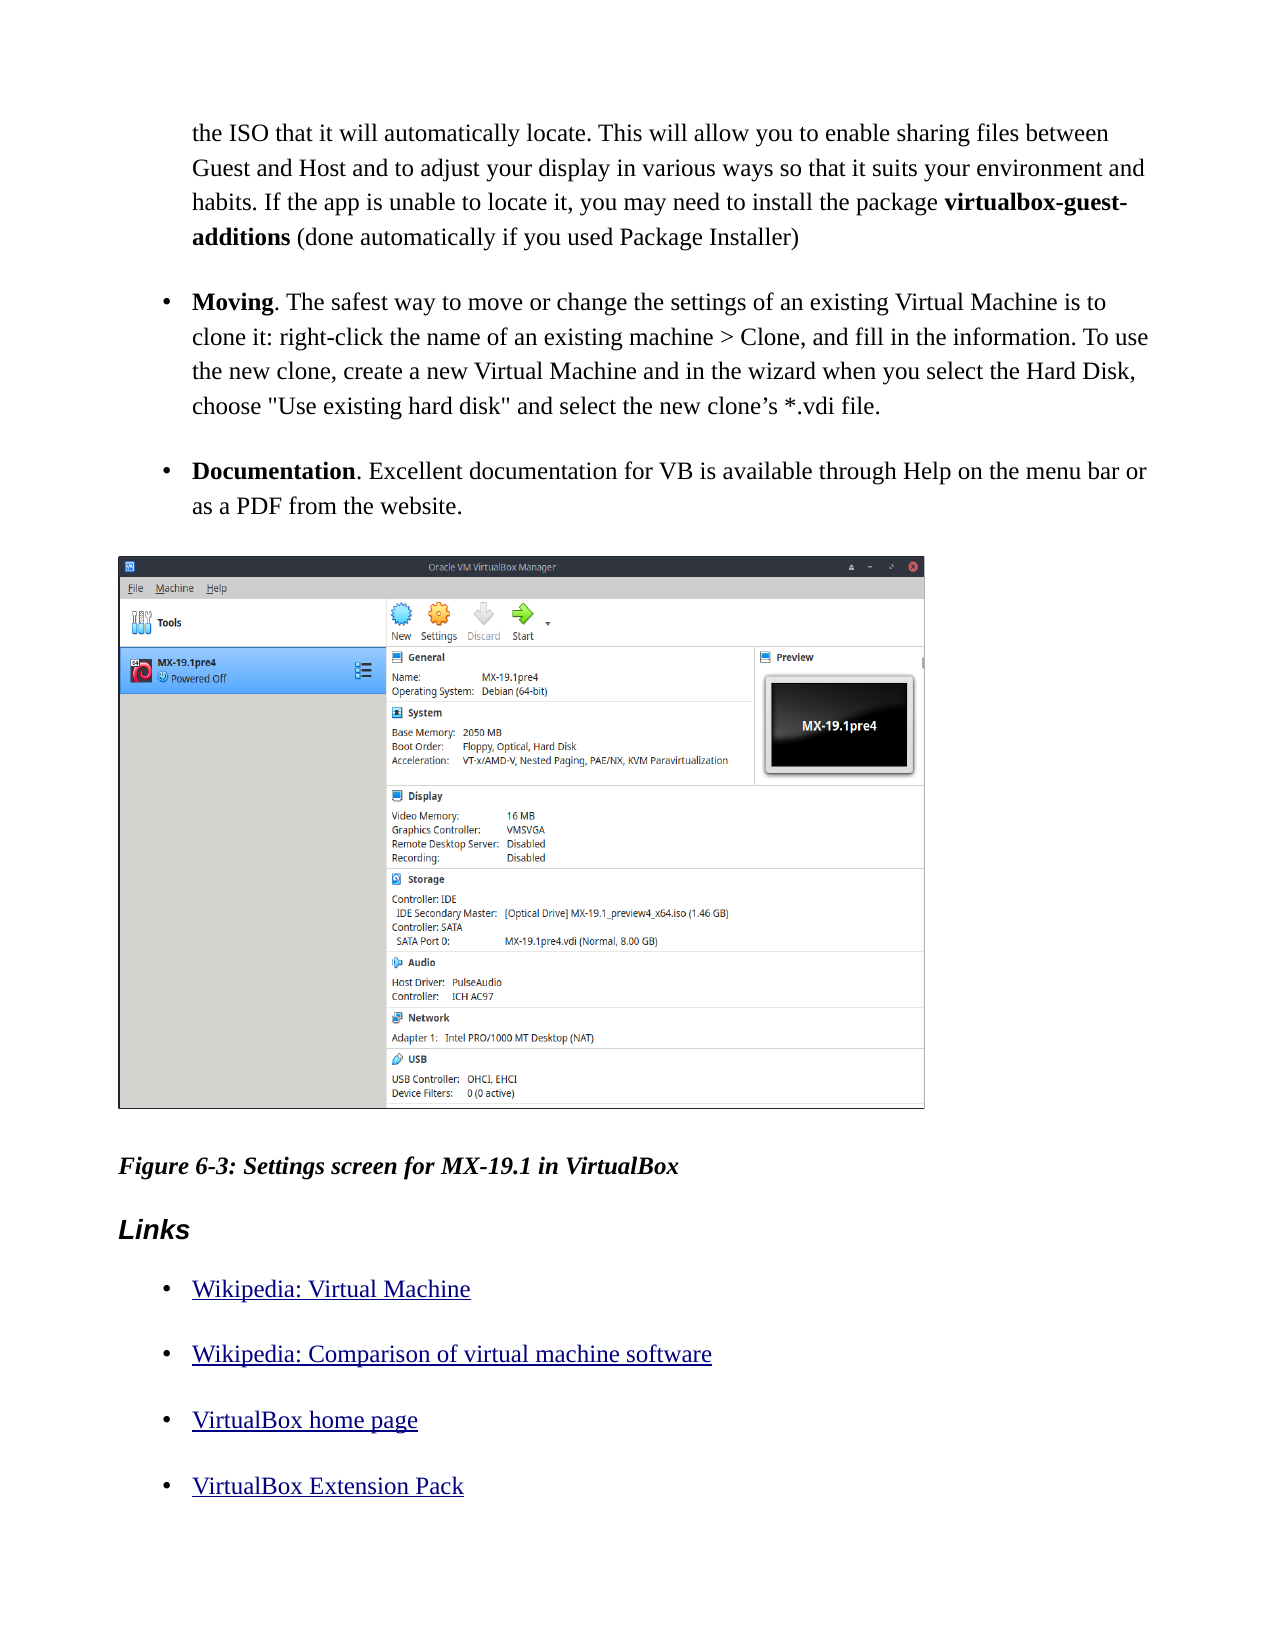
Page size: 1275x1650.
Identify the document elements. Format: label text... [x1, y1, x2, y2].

subtitle Links [118, 1214, 1157, 1246]
list VirtualBox home page [162, 1405, 1157, 1434]
list Wikipedia: Virtual Machine [162, 1274, 1157, 1302]
list Moving. The safest way to move or change the settings of an existing Virtual Machine is to clone it: right-click the name of an existing machine > Clone, and fill in the information. To use the new clone, create a new Virtual Machine and in the wizard when you select the Hard Disk, choose "Use existing hard disk" and select the new clone’s *.vdi file. [162, 287, 1157, 419]
picture [118, 556, 925, 1109]
text Figure 6-3: Settings screen for MX-19.1 in VirtualBox [118, 1151, 1157, 1180]
list VirtualBox Extension Pack [162, 1471, 1157, 1500]
list Wikipedia: Comparison of virtual machine software [162, 1339, 1157, 1368]
list the ISO that it will automatically locate. This will allow you to enable sharing files between Guest and Host and to adjust your display in various ways so that it suits your environment and habits. If the app is unable to locate it, you may need to install the package virtualbox-guest-additions (done automatically if you used Package Installer) [162, 118, 1157, 250]
list Documentation. Excellent documentation for VB is available through Help on the menu bar or as a PDF from the website. [162, 456, 1157, 520]
